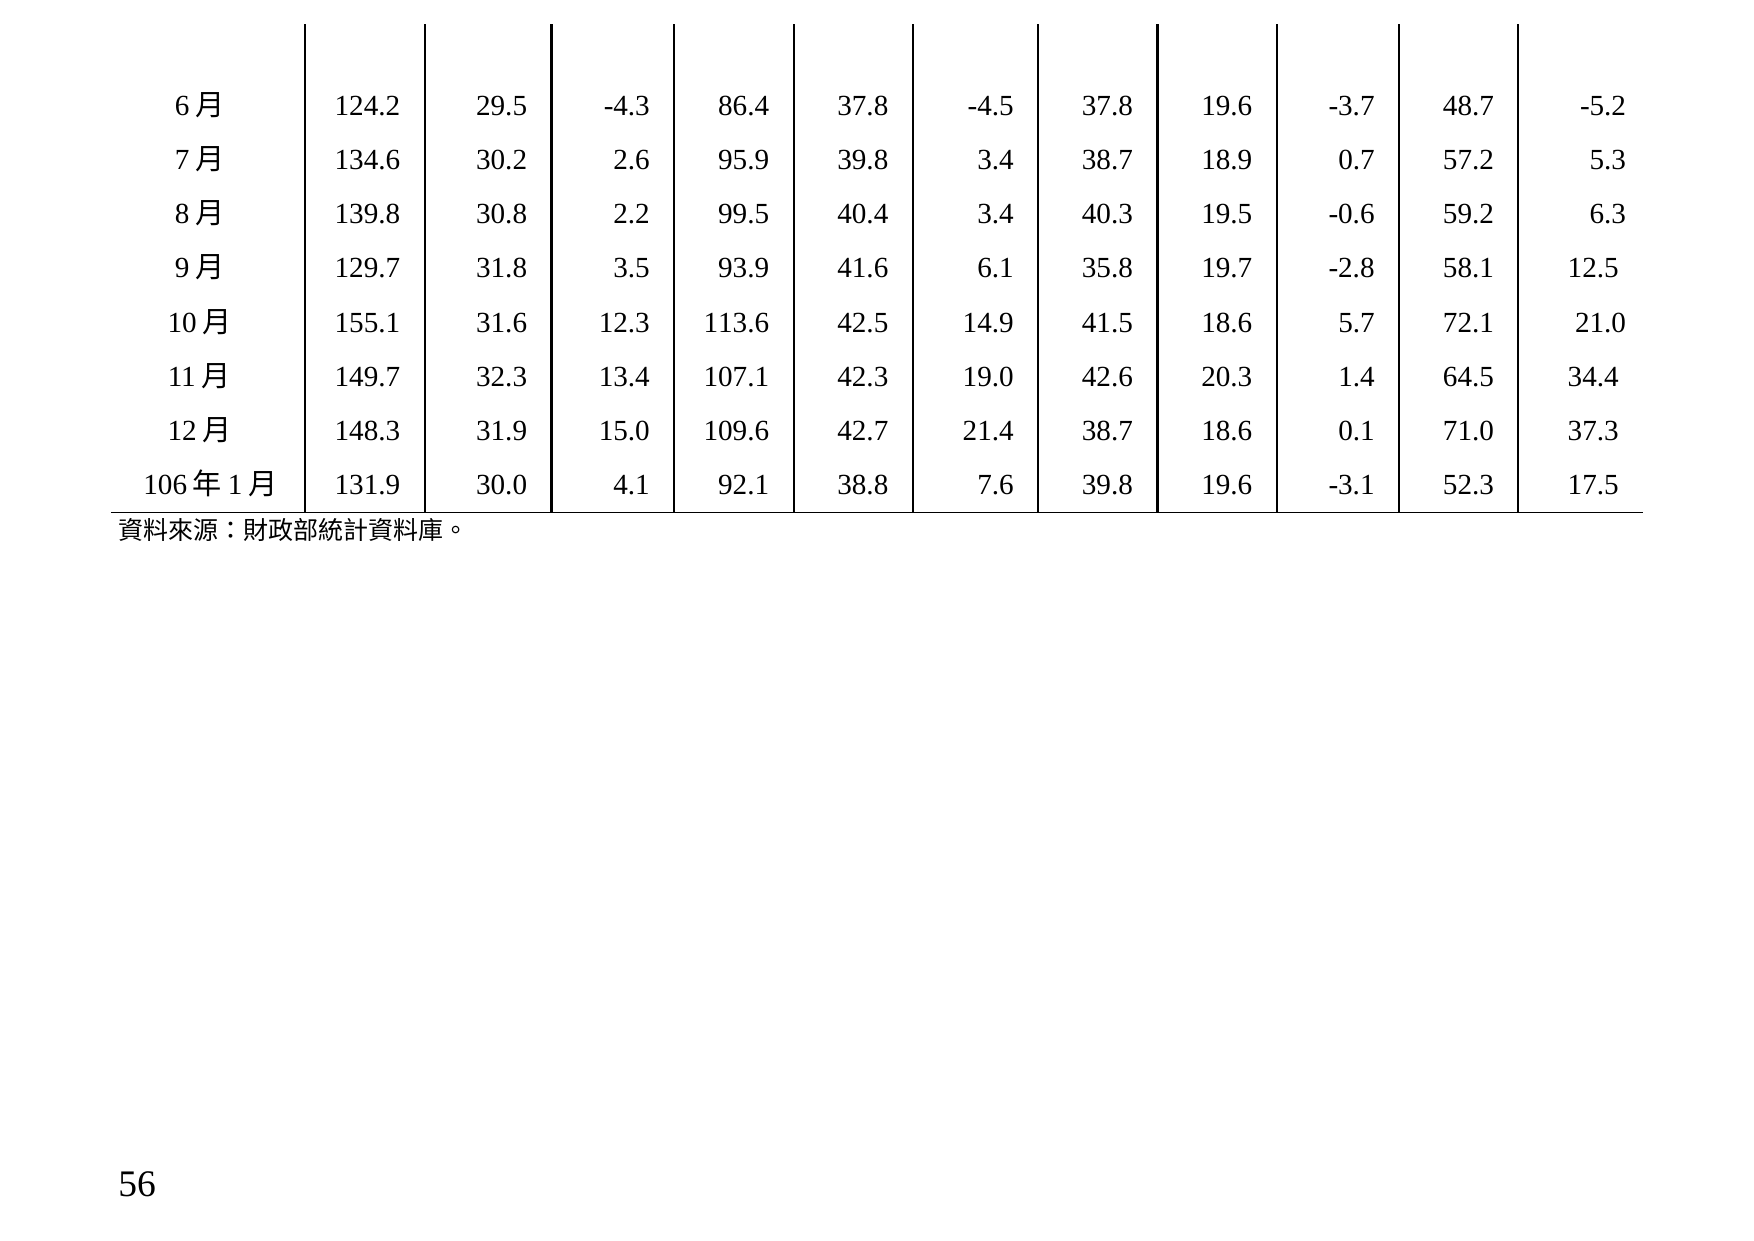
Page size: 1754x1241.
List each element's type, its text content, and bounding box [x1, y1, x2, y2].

table_cell 19.5 [1159, 187, 1276, 241]
table_cell 34.4 [1519, 349, 1643, 403]
table_cell [553, 24, 673, 78]
table_cell 7月 [111, 133, 304, 187]
table_cell 18.6 [1159, 295, 1276, 349]
table_cell -5.2 [1519, 78, 1643, 132]
table_cell 14.9 [914, 295, 1037, 349]
table_cell 12.5 [1519, 241, 1643, 295]
table_cell 134.6 [306, 133, 424, 187]
table_cell 64.5 [1400, 349, 1517, 403]
table_cell 59.2 [1400, 187, 1517, 241]
table_cell 3.4 [914, 133, 1037, 187]
table_cell 149.7 [306, 349, 424, 403]
table_cell 40.4 [795, 187, 912, 241]
table_cell 30.0 [426, 458, 550, 512]
table_cell 20.3 [1159, 349, 1276, 403]
table_cell 0.7 [1278, 133, 1398, 187]
table_cell [914, 24, 1037, 78]
table_cell [1159, 24, 1276, 78]
text 資料來源：財政部統計資料庫。 [118, 513, 1636, 546]
table_cell 3.5 [553, 241, 673, 295]
table_cell 129.7 [306, 241, 424, 295]
table_cell [795, 24, 912, 78]
table_cell 38.7 [1039, 403, 1156, 457]
table_cell 37.8 [1039, 78, 1156, 132]
table_cell [111, 24, 304, 78]
table_cell 3.4 [914, 187, 1037, 241]
table_cell 19.0 [914, 349, 1037, 403]
table_cell 19.6 [1159, 78, 1276, 132]
table_cell 35.8 [1039, 241, 1156, 295]
table_cell 42.6 [1039, 349, 1156, 403]
table_cell 18.9 [1159, 133, 1276, 187]
table_cell [1039, 24, 1156, 78]
table_cell 18.6 [1159, 403, 1276, 457]
table_cell 58.1 [1400, 241, 1517, 295]
table_cell 57.2 [1400, 133, 1517, 187]
table_cell 124.2 [306, 78, 424, 132]
table_cell 15.0 [553, 403, 673, 457]
table_cell 4.1 [553, 458, 673, 512]
table_cell 13.4 [553, 349, 673, 403]
table_cell 31.6 [426, 295, 550, 349]
table_cell -4.5 [914, 78, 1037, 132]
table_cell 29.5 [426, 78, 550, 132]
table_cell 31.8 [426, 241, 550, 295]
table_cell 1.4 [1278, 349, 1398, 403]
table_cell 39.8 [1039, 458, 1156, 512]
table_cell 48.7 [1400, 78, 1517, 132]
table_cell 131.9 [306, 458, 424, 512]
table_cell [1519, 24, 1643, 78]
table_cell 72.1 [1400, 295, 1517, 349]
table_cell 42.7 [795, 403, 912, 457]
table_cell 39.8 [795, 133, 912, 187]
table_cell 107.1 [675, 349, 793, 403]
table_cell [1400, 24, 1517, 78]
table_cell 11月 [111, 349, 304, 403]
table_cell 148.3 [306, 403, 424, 457]
table_cell 21.0 [1519, 295, 1643, 349]
table_cell 113.6 [675, 295, 793, 349]
table_cell -3.1 [1278, 458, 1398, 512]
table_cell -2.8 [1278, 241, 1398, 295]
table_cell 8月 [111, 187, 304, 241]
table_cell 109.6 [675, 403, 793, 457]
table_cell 6.3 [1519, 187, 1643, 241]
table_cell -3.7 [1278, 78, 1398, 132]
table_cell 106年1月 [111, 458, 304, 512]
table_cell 139.8 [306, 187, 424, 241]
table_cell 71.0 [1400, 403, 1517, 457]
table_cell 5.3 [1519, 133, 1643, 187]
table_cell 37.3 [1519, 403, 1643, 457]
table_cell 30.2 [426, 133, 550, 187]
table_cell 21.4 [914, 403, 1037, 457]
table_cell [306, 24, 424, 78]
table_cell 7.6 [914, 458, 1037, 512]
table_cell 0.1 [1278, 403, 1398, 457]
table_cell 6月 [111, 78, 304, 132]
table_cell 19.7 [1159, 241, 1276, 295]
table_cell 2.2 [553, 187, 673, 241]
table_cell 40.3 [1039, 187, 1156, 241]
table_cell [1278, 24, 1398, 78]
table_cell 17.5 [1519, 458, 1643, 512]
table_cell 10月 [111, 295, 304, 349]
table_cell 2.6 [553, 133, 673, 187]
table_cell 42.5 [795, 295, 912, 349]
table_cell -4.3 [553, 78, 673, 132]
table_cell 9月 [111, 241, 304, 295]
table_cell 5.7 [1278, 295, 1398, 349]
table_cell 38.7 [1039, 133, 1156, 187]
table_cell 32.3 [426, 349, 550, 403]
table_cell 12.3 [553, 295, 673, 349]
table_cell 41.5 [1039, 295, 1156, 349]
table_cell 52.3 [1400, 458, 1517, 512]
table_cell 6.1 [914, 241, 1037, 295]
table_cell 99.5 [675, 187, 793, 241]
table_cell 38.8 [795, 458, 912, 512]
table_cell 155.1 [306, 295, 424, 349]
table_cell -0.6 [1278, 187, 1398, 241]
table_cell [675, 24, 793, 78]
table_cell 19.6 [1159, 458, 1276, 512]
table_cell 93.9 [675, 241, 793, 295]
table_cell 12月 [111, 403, 304, 457]
table_cell 92.1 [675, 458, 793, 512]
table_cell 37.8 [795, 78, 912, 132]
table_cell 31.9 [426, 403, 550, 457]
table_cell 30.8 [426, 187, 550, 241]
table_cell 41.6 [795, 241, 912, 295]
table_cell 95.9 [675, 133, 793, 187]
table_cell 86.4 [675, 78, 793, 132]
table_cell [426, 24, 550, 78]
table_cell 42.3 [795, 349, 912, 403]
